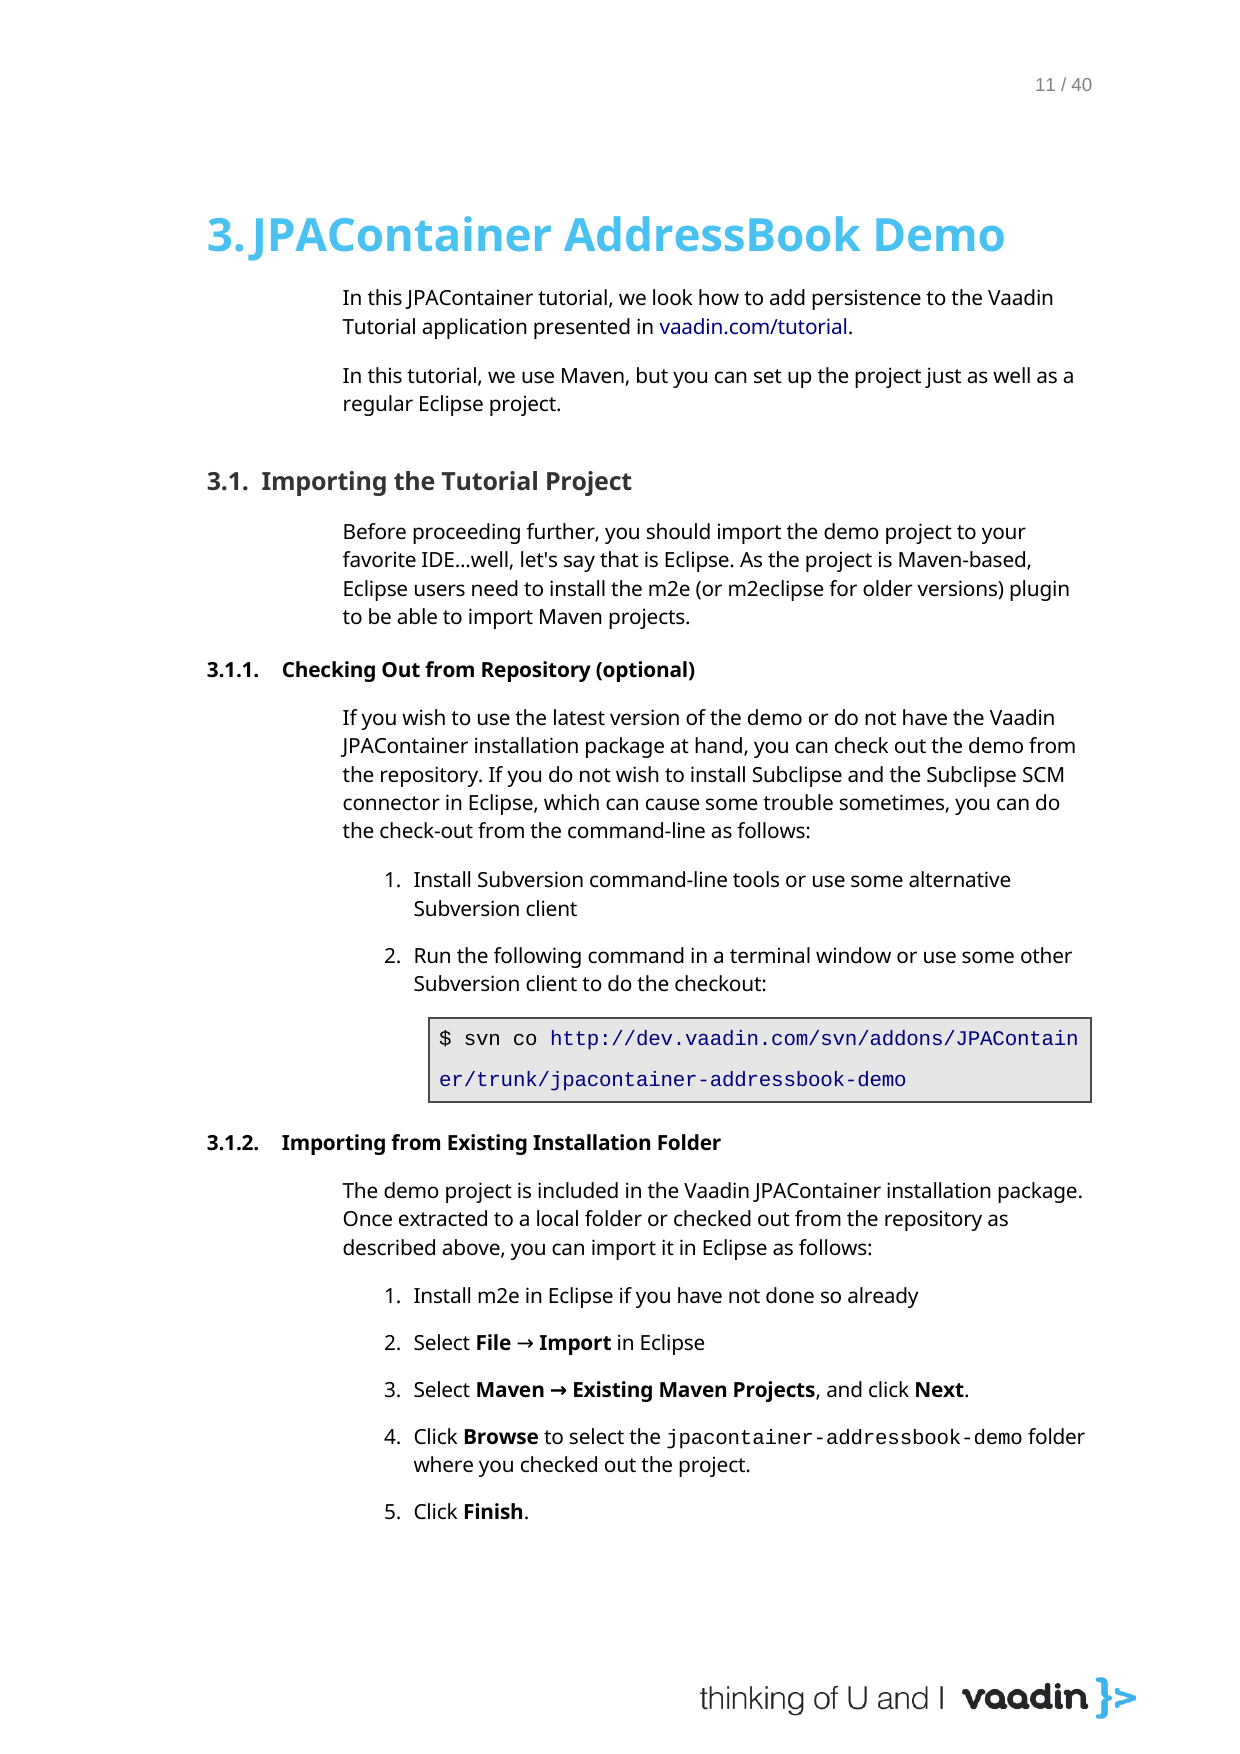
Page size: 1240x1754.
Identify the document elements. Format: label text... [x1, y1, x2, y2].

list Install Subversion command-line tools or use some alternative Subversion client [384, 866, 1092, 922]
text In this tutorial, we use Maven, but you can set up the project just as well as a regular Eclipse project. [342, 361, 1092, 418]
subtitle JPAContainer AddressBook Demo [207, 202, 1092, 264]
text In this JPAContainer tutorial, we look how to add persistence to the Vaadin Tutorial application presented in vaadin.com/tutorial. [342, 283, 1092, 340]
list The demo project is included in the Vaadin JPAContainer installation package. Once extracted to a local folder or checked out from the repository as described above, you can import it in Eclipse as follows: [342, 1176, 1092, 1261]
list Click Finish. [384, 1497, 1092, 1526]
list If you wish to use the latest version of the demo or do not have the Vaadin JPAContainer installation package at hand, you can check out the demo from the repository. If you do not wish to install Subclipse and the Subclipse SCM connector in Eclipse, which can cause some trouble sometimes, you can do the check-out from the command-line as follows: [342, 703, 1092, 845]
subtitle Importing the Tutorial Project [207, 464, 1092, 498]
text er/trunk/jpacontainer-addressbook-demo [430, 1060, 1090, 1101]
list Select File → Import in Eclipse [384, 1328, 1092, 1357]
list Select Maven → Existing Maven Projects, and click Next. [384, 1375, 1092, 1404]
list Click Browse to select the jpacontainer-addressbook-demo folder where you checked out the project. [384, 1422, 1092, 1479]
text Before proceeding further, you should import the demo project to your favorite IDE...well, let's say that is Eclipse. As the project is Maven-based, Eclipse users need to install the m2e (or m2eclipse for older versions) plugin to be able to import Maven projects. [342, 517, 1092, 631]
subtitle Importing from Existing Installation Folder [207, 1128, 1092, 1157]
list Install m2e in Eclipse if you have not done so already [384, 1282, 1092, 1310]
text $ svn co http://dev.vaadin.com/svn/addons/JPAContain [430, 1019, 1090, 1060]
list Run the following command in a terminal window or use some other Subversion client to do the checkout: [384, 941, 1092, 998]
picture [699, 1673, 1139, 1721]
subtitle Checking Out from Repository (optional) [207, 656, 1092, 684]
